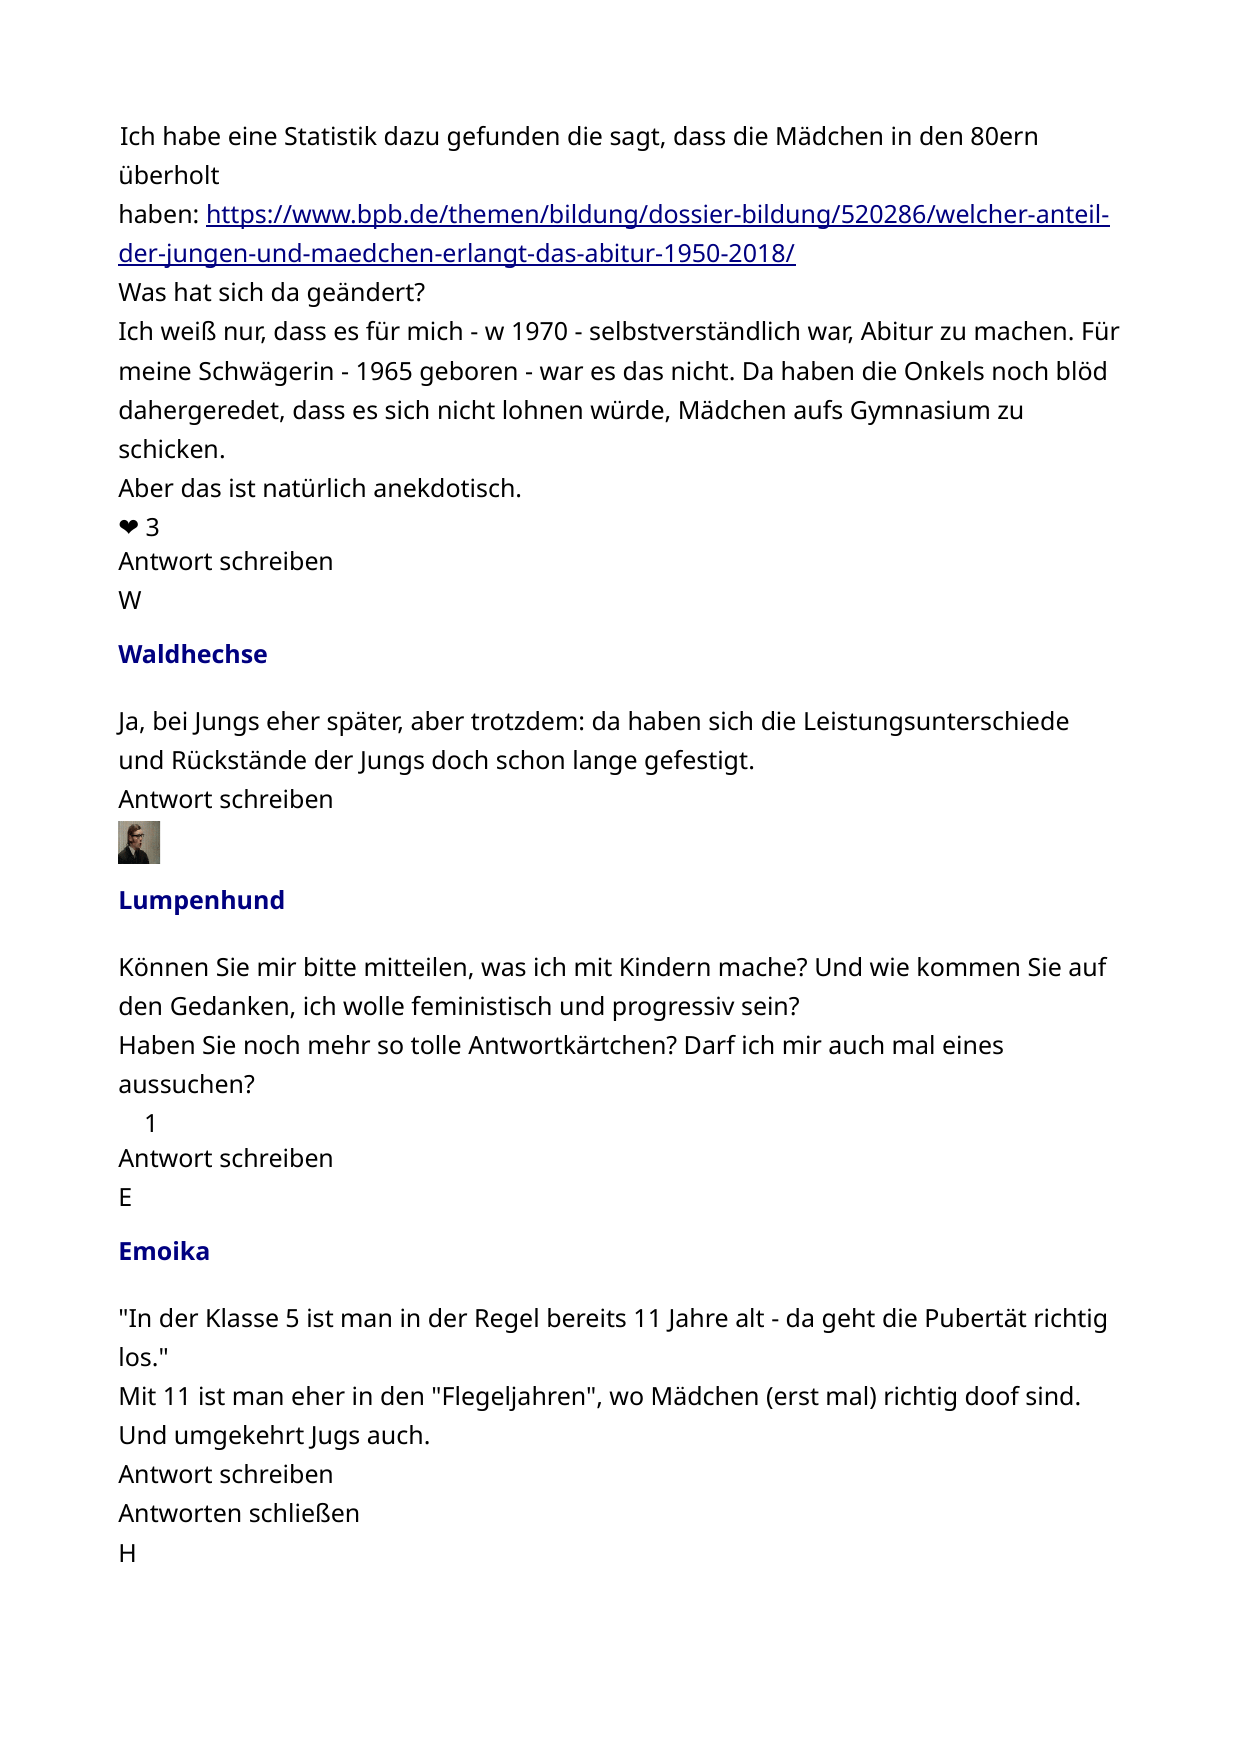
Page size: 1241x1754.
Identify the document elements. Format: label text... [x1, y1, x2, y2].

subtitle Emoika [118, 1233, 1122, 1267]
text Was hat sich da geändert? [118, 275, 1122, 309]
picture [118, 821, 161, 864]
text Antwort schreiben [118, 1140, 1122, 1174]
text ❤️ 3 [118, 510, 1122, 544]
text Ja, bei Jungs eher später, aber trotzdem: da haben sich die Leistungsunterschiede und Rückstände der Jungs doch schon lange gefestigt. [118, 704, 1122, 777]
text Antwort schreiben [118, 544, 1122, 578]
text Mit 11 ist man eher in den "Flegeljahren", wo Mädchen (erst mal) richtig doof sind. Und umgekehrt Jugs auch. [118, 1378, 1122, 1452]
subtitle Lumpenhund [118, 882, 1122, 916]
text E [118, 1179, 1122, 1213]
text Aber das ist natürlich anekdotisch. [118, 471, 1122, 505]
text Ich weiß nur, dass es für mich - w 1970 - selbstverständlich war, Abitur zu machen. Für meine Schwägerin - 1965 geboren - war es das nicht. Da haben die Onkels noch blöd dahergeredet, dass es sich nicht lohnen würde, Mädchen aufs Gymnasium zu schicken. [118, 314, 1122, 466]
text Können Sie mir bitte mitteilen, was ich mit Kindern mache? Und wie kommen Sie auf den Gedanken, ich wolle feministisch und progressiv sein? [118, 949, 1122, 1023]
text H [118, 1535, 1122, 1569]
subtitle Waldhechse [118, 637, 1122, 671]
text Antwort schreiben [118, 1457, 1122, 1491]
text Antworten schließen [118, 1496, 1122, 1530]
text 🤨 1 [118, 1106, 1122, 1140]
text Ich habe eine Statistik dazu gefunden die sagt, dass die Mädchen in den 80ern überholt haben: https://www.bpb.de/themen/bildung/dossier-bildung/520286/welcher-anteil-der-jungen-und-maedchen-erlangt-das-abitur-1950-2018/ [118, 118, 1122, 270]
text Haben Sie noch mehr so tolle Antwortkärtchen? Darf ich mir auch mal eines aussuchen? [118, 1028, 1122, 1101]
text Antwort schreiben [118, 782, 1122, 816]
text "In der Klasse 5 ist man in der Regel bereits 11 Jahre alt - da geht die Pubertät richtig los." [118, 1300, 1122, 1373]
text W [118, 583, 1122, 617]
